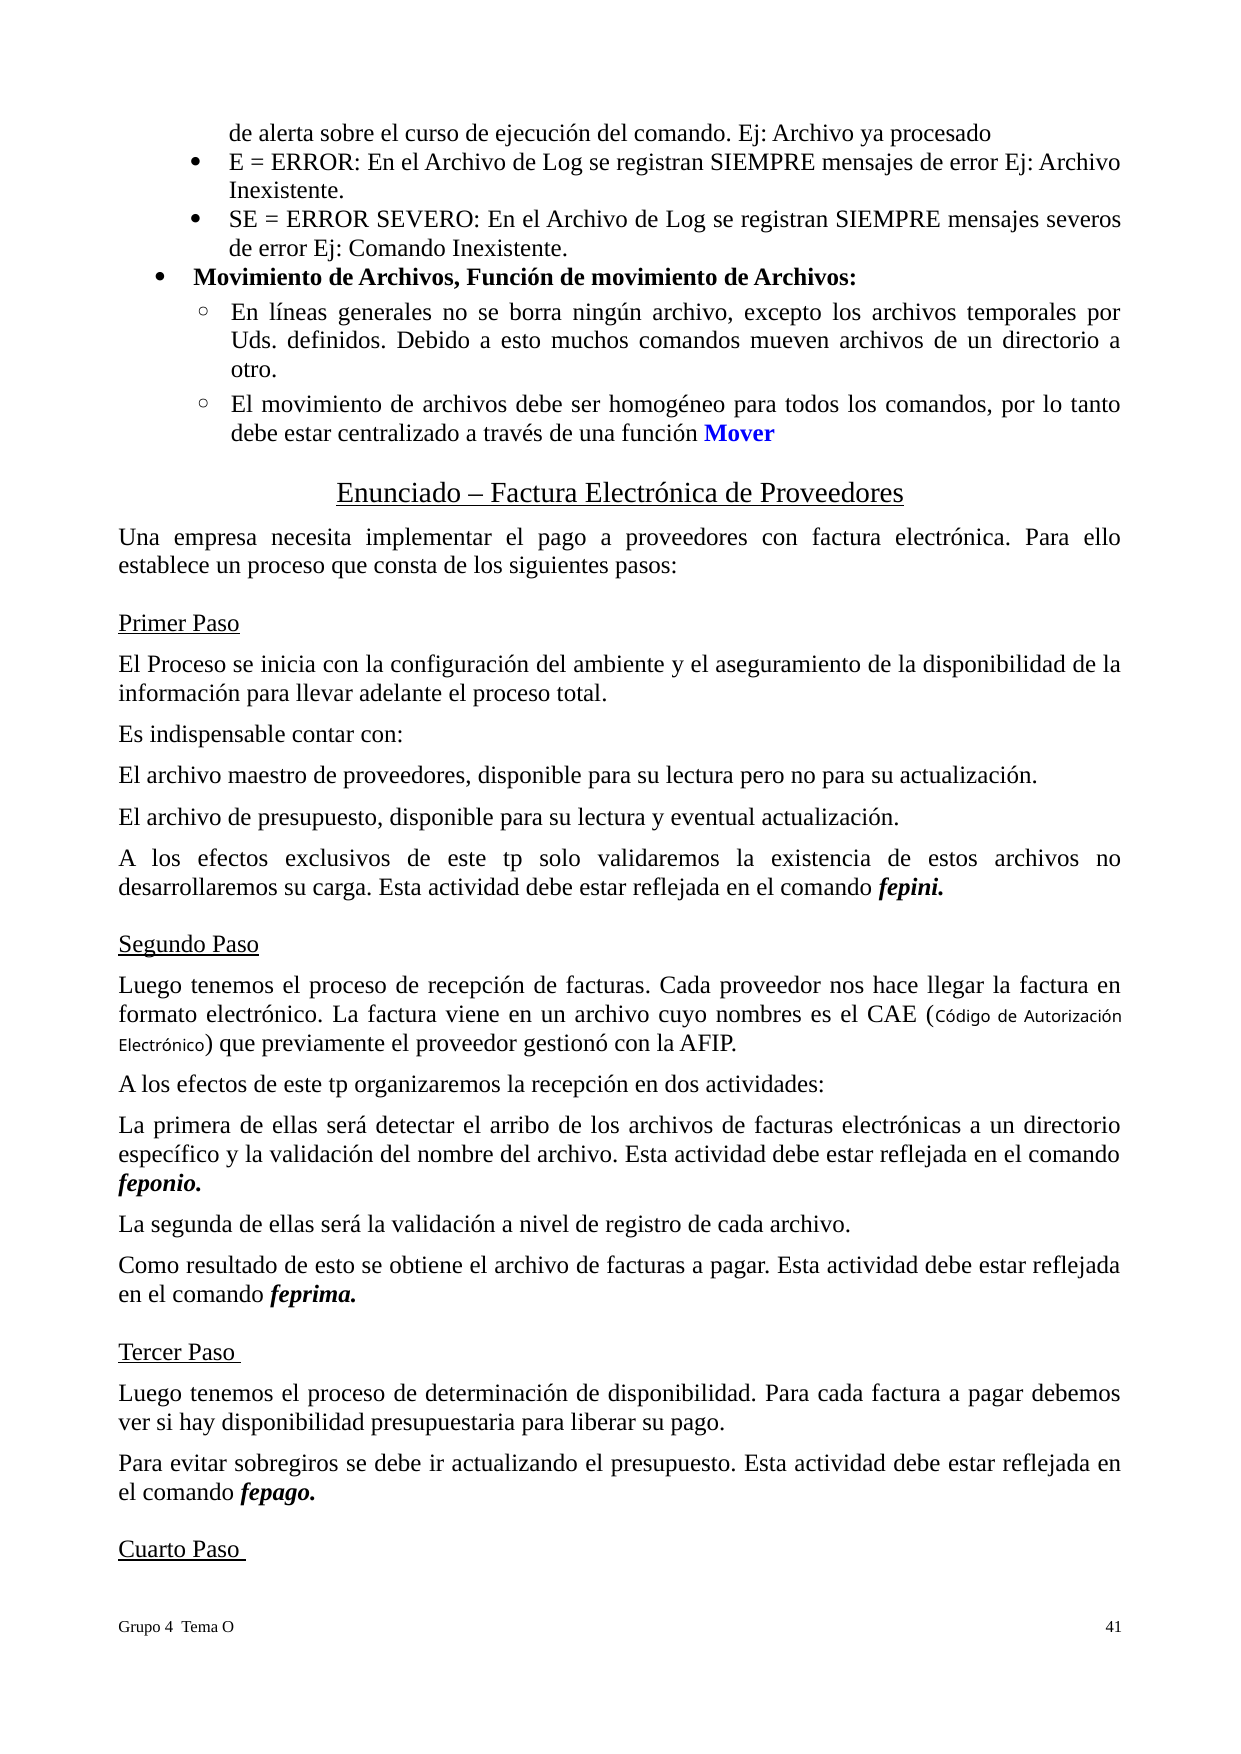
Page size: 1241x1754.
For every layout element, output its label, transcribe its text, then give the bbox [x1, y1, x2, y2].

list E = ERROR: En el Archivo de Log se registran SIEMPRE mensajes de error Ej: Archivo Inexistente. [191, 147, 1122, 204]
list El movimiento de archivos debe ser homogéneo para todos los comandos, por lo tanto debe estar centralizado a través de una función Mover [193, 389, 1122, 447]
list de alerta sobre el curso de ejecución del comando. Ej: Archivo ya procesado [191, 118, 1122, 147]
text La segunda de ellas será la validación a nivel de registro de cada archivo. [118, 1209, 1122, 1238]
list SE = ERROR SEVERO: En el Archivo de Log se registran SIEMPRE mensajes severos de error Ej: Comando Inexistente. [191, 204, 1122, 262]
text Cuarto Paso [118, 1534, 1122, 1563]
list Movimiento de Archivos, Función de movimiento de Archivos: [156, 262, 1122, 291]
text Primer Paso [118, 608, 1122, 637]
text Tercer Paso [118, 1337, 1122, 1365]
text Segundo Paso [118, 929, 1122, 958]
text Es indispensable contar con: [118, 719, 1122, 748]
text Luego tenemos el proceso de recepción de facturas. Cada proveedor nos hace llegar la factura en formato electrónico. La factura viene en un archivo cuyo nombres es el CAE (Código de Autorización Electrónico) que previamente el proveedor gestionó con la AFIP. [118, 970, 1122, 1057]
text Para evitar sobregiros se debe ir actualizando el presupuesto. Esta actividad debe estar reflejada en el comando fepago. [118, 1448, 1122, 1505]
text Luego tenemos el proceso de determinación de disponibilidad. Para cada factura a pagar debemos ver si hay disponibilidad presupuestaria para liberar su pago. [118, 1378, 1122, 1435]
text El archivo de presupuesto, disponible para su lectura y eventual actualización. [118, 802, 1122, 830]
text El archivo maestro de proveedores, disponible para su lectura pero no para su actualización. [118, 760, 1122, 789]
list En líneas generales no se borra ningún archivo, excepto los archivos temporales por Uds. definidos. Debido a esto muchos comandos mueven archivos de un directorio a otro. [193, 297, 1122, 383]
text A los efectos de este tp organizaremos la recepción en dos actividades: [118, 1069, 1122, 1098]
text La primera de ellas será detectar el arribo de los archivos de facturas electrónicas a un directorio específico y la validación del nombre del archivo. Esta actividad debe estar reflejada en el comando feponio. [118, 1110, 1122, 1197]
text Una empresa necesita implementar el pago a proveedores con factura electrónica. Para ello establece un proceso que consta de los siguientes pasos: [118, 522, 1122, 579]
text A los efectos exclusivos de este tp solo validaremos la existencia de estos archivos no desarrollaremos su carga. Esta actividad debe estar reflejada en el comando fepini. [118, 843, 1122, 900]
text Como resultado de esto se obtiene el archivo de facturas a pagar. Esta actividad debe estar reflejada en el comando feprima. [118, 1250, 1122, 1308]
text Enunciado – Factura Electrónica de Proveedores [118, 476, 1122, 509]
text El Proceso se inicia con la configuración del ambiente y el aseguramiento de la disponibilidad de la información para llevar adelante el proceso total. [118, 649, 1122, 707]
